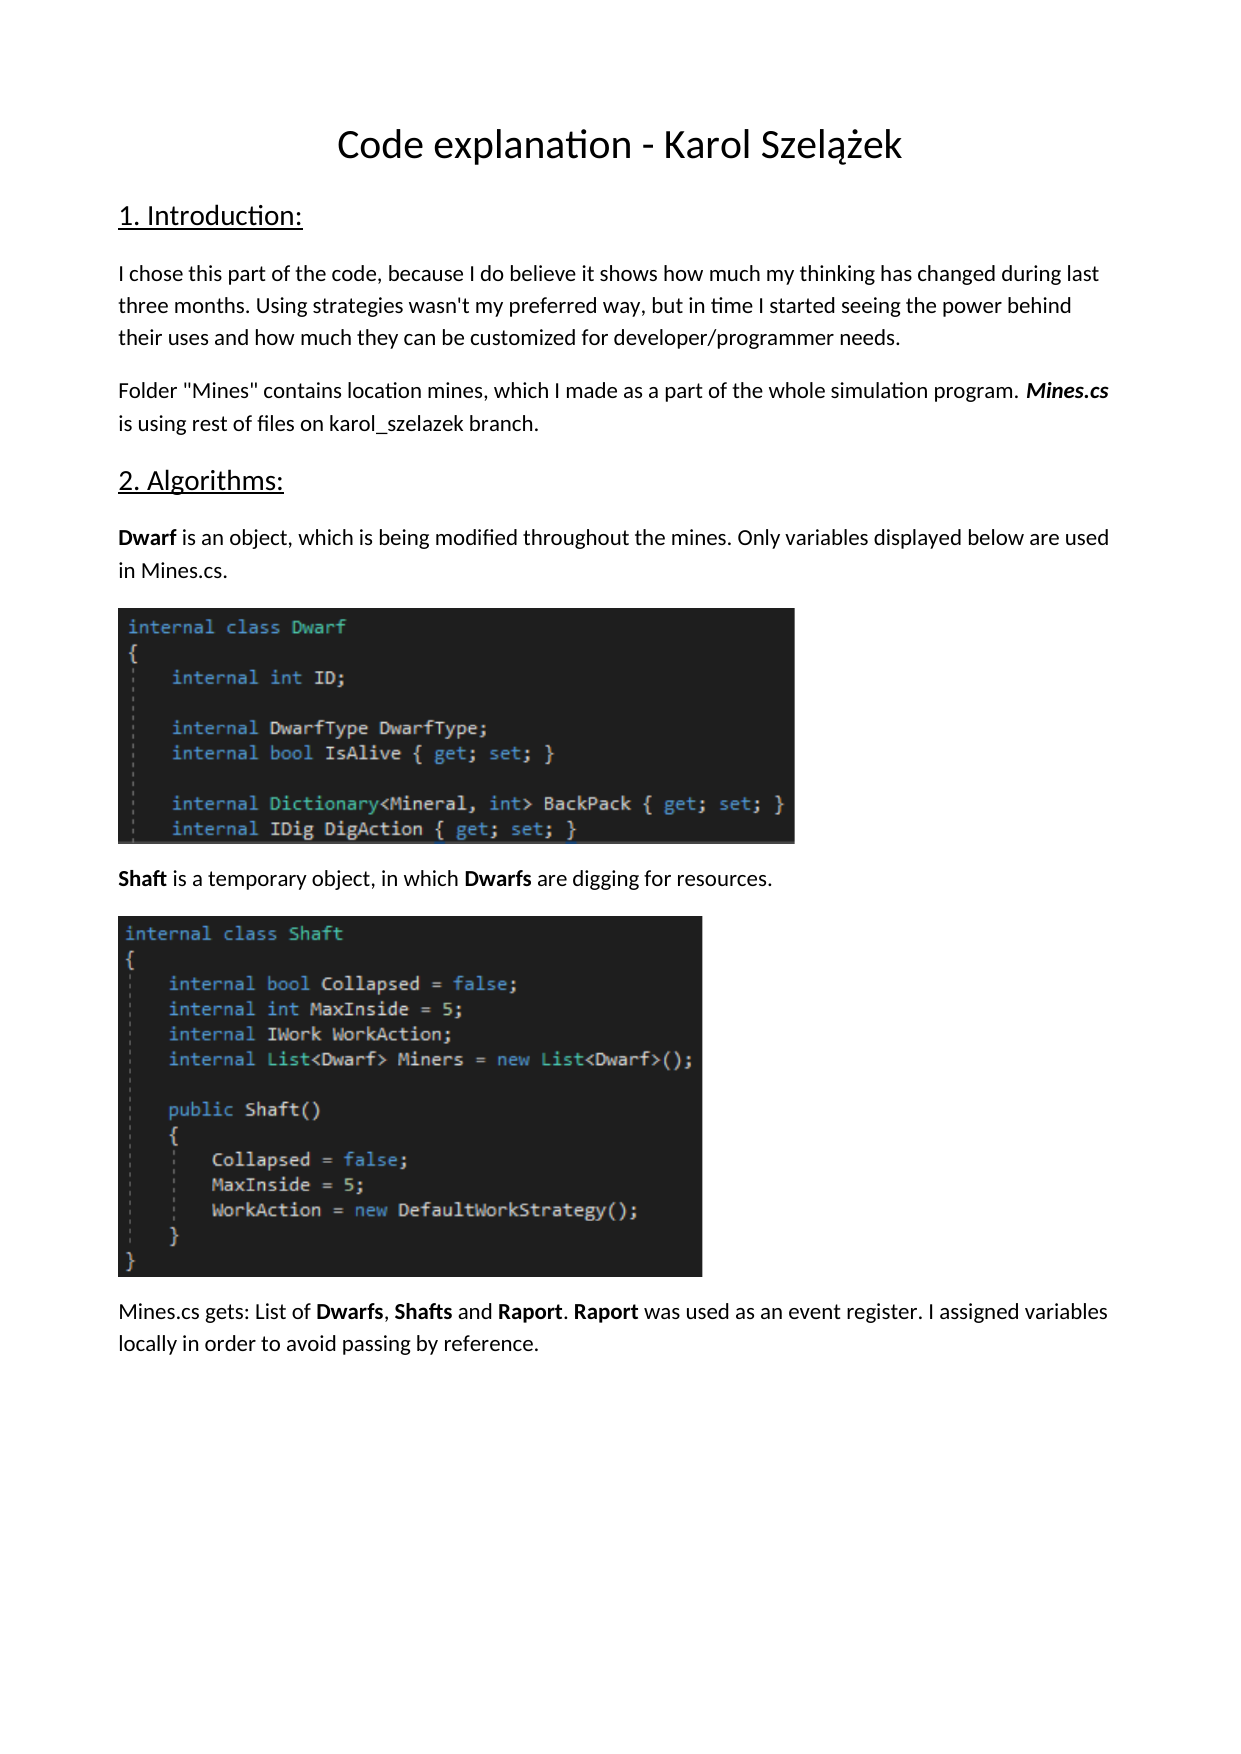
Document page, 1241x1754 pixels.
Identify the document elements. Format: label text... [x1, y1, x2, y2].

text Mines.cs gets: List of Dwarfs, Shafts and Raport. Raport was used as an event register. I assigned variables locally in order to avoid passing by reference. [118, 1297, 1122, 1357]
text Code explanation - Karol Szelążek [118, 118, 1122, 169]
text Folder "Mines" contains location mines, which I made as a part of the whole simulation program. Mines.cs is using rest of files on karol_szelazek branch. [118, 377, 1122, 437]
text Shaft is a temporary object, in which Dwarfs are digging for resources. [118, 864, 1122, 892]
text I chose this part of the code, because I do believe it shows how much my thinking has changed during last three months. Using strategies wasn't my preferred way, but in time I started seeing the power behind their uses and how much they can be customized for developer/programmer needs. [118, 259, 1122, 352]
text 2. Algorithms: [118, 462, 1122, 497]
text 1. Introduction: [118, 197, 1122, 233]
text Dwarf is an object, which is being modified throughout the mines. Only variables displayed below are used in Mines.cs. [118, 523, 1122, 584]
